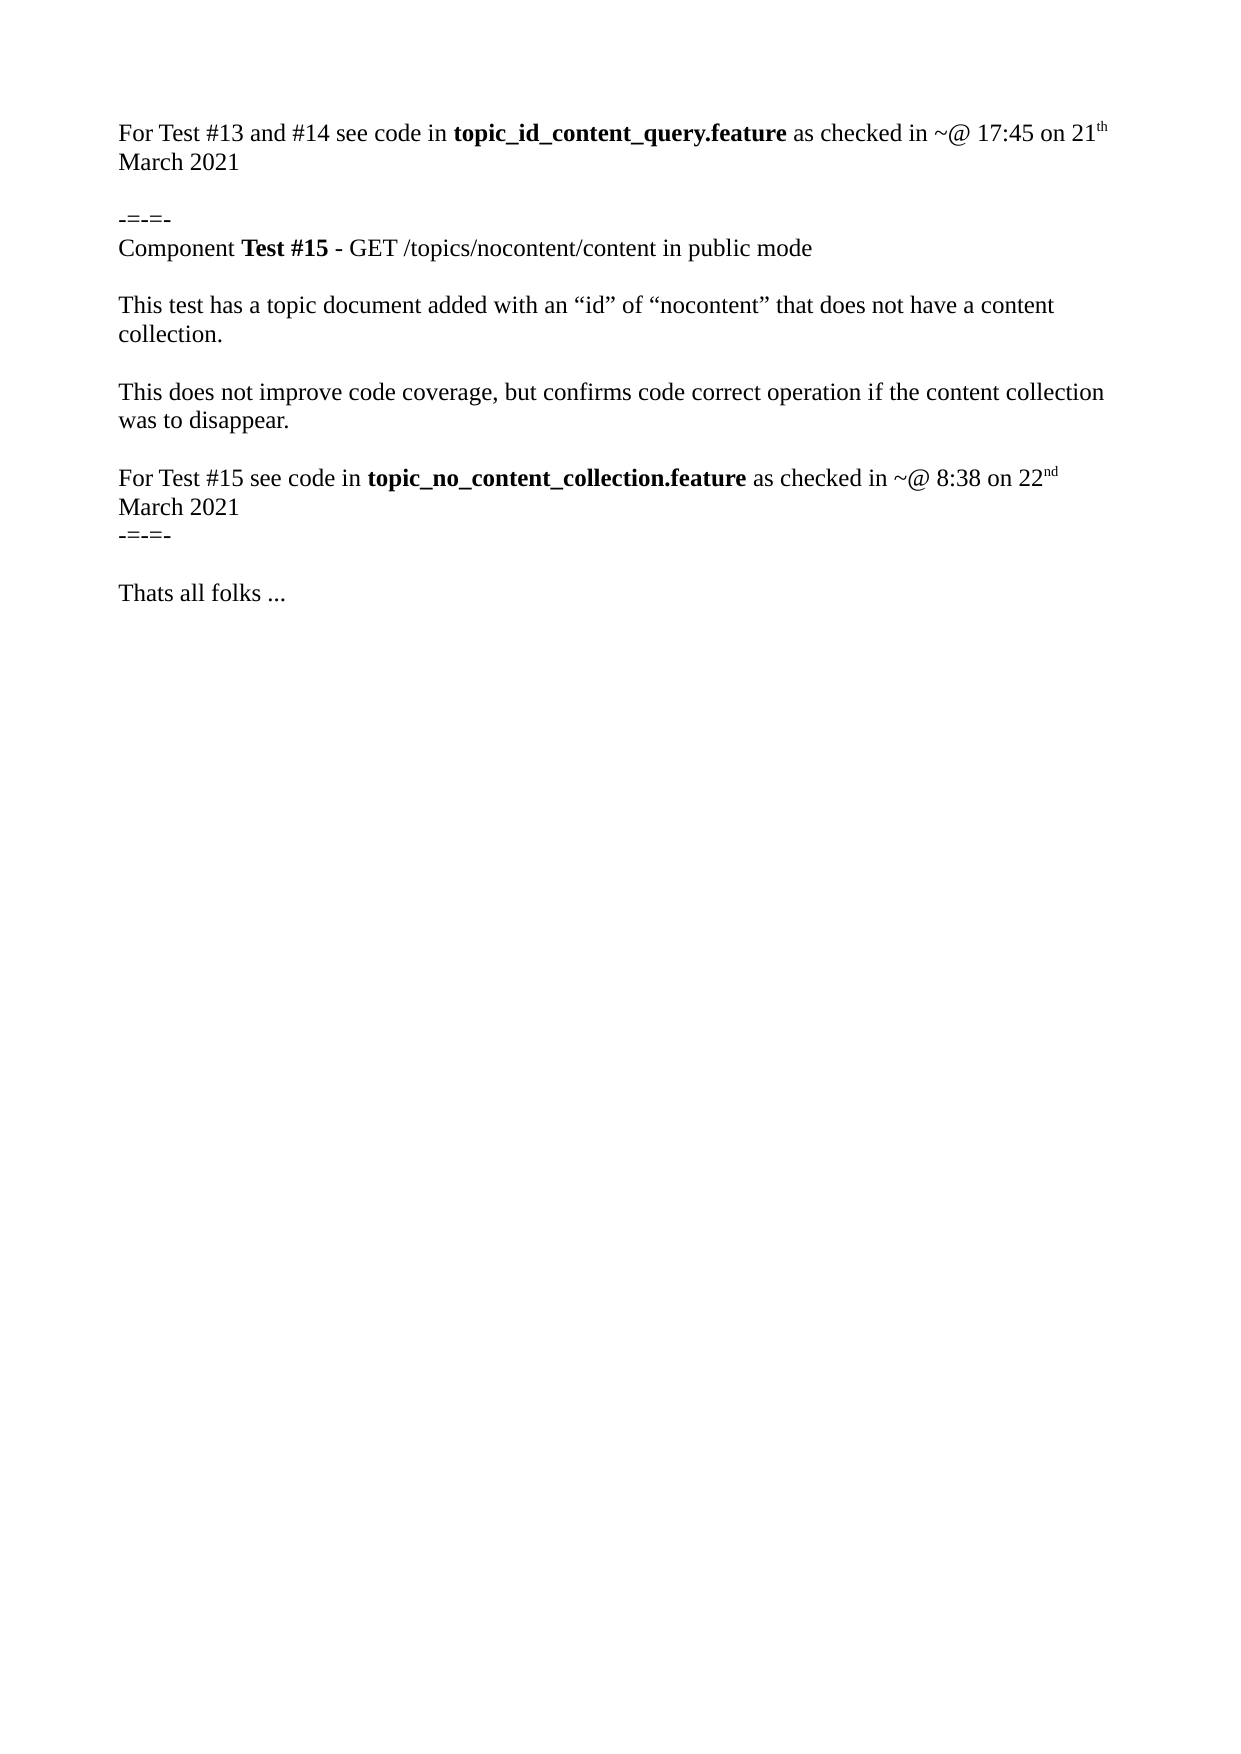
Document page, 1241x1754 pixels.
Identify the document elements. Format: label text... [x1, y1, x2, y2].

text Component Test #15 - GET /topics/nocontent/content in public mode [118, 233, 1122, 262]
text Thats all folks ... [118, 578, 1122, 607]
text This test has a topic document added with an “id” of “nocontent” that does not have a content collection. [118, 291, 1122, 348]
text -=-=- [118, 204, 1122, 233]
text For Test #13 and #14 see code in topic_id_content_query.feature as checked in ~@ 17:45 on 21th March 2021 [118, 118, 1122, 176]
text -=-=- [118, 521, 1122, 549]
text For Test #15 see code in topic_no_content_collection.feature as checked in ~@ 8:38 on 22nd March 2021 [118, 463, 1122, 521]
text This does not improve code coverage, but confirms code correct operation if the content collection was to disappear. [118, 377, 1122, 434]
